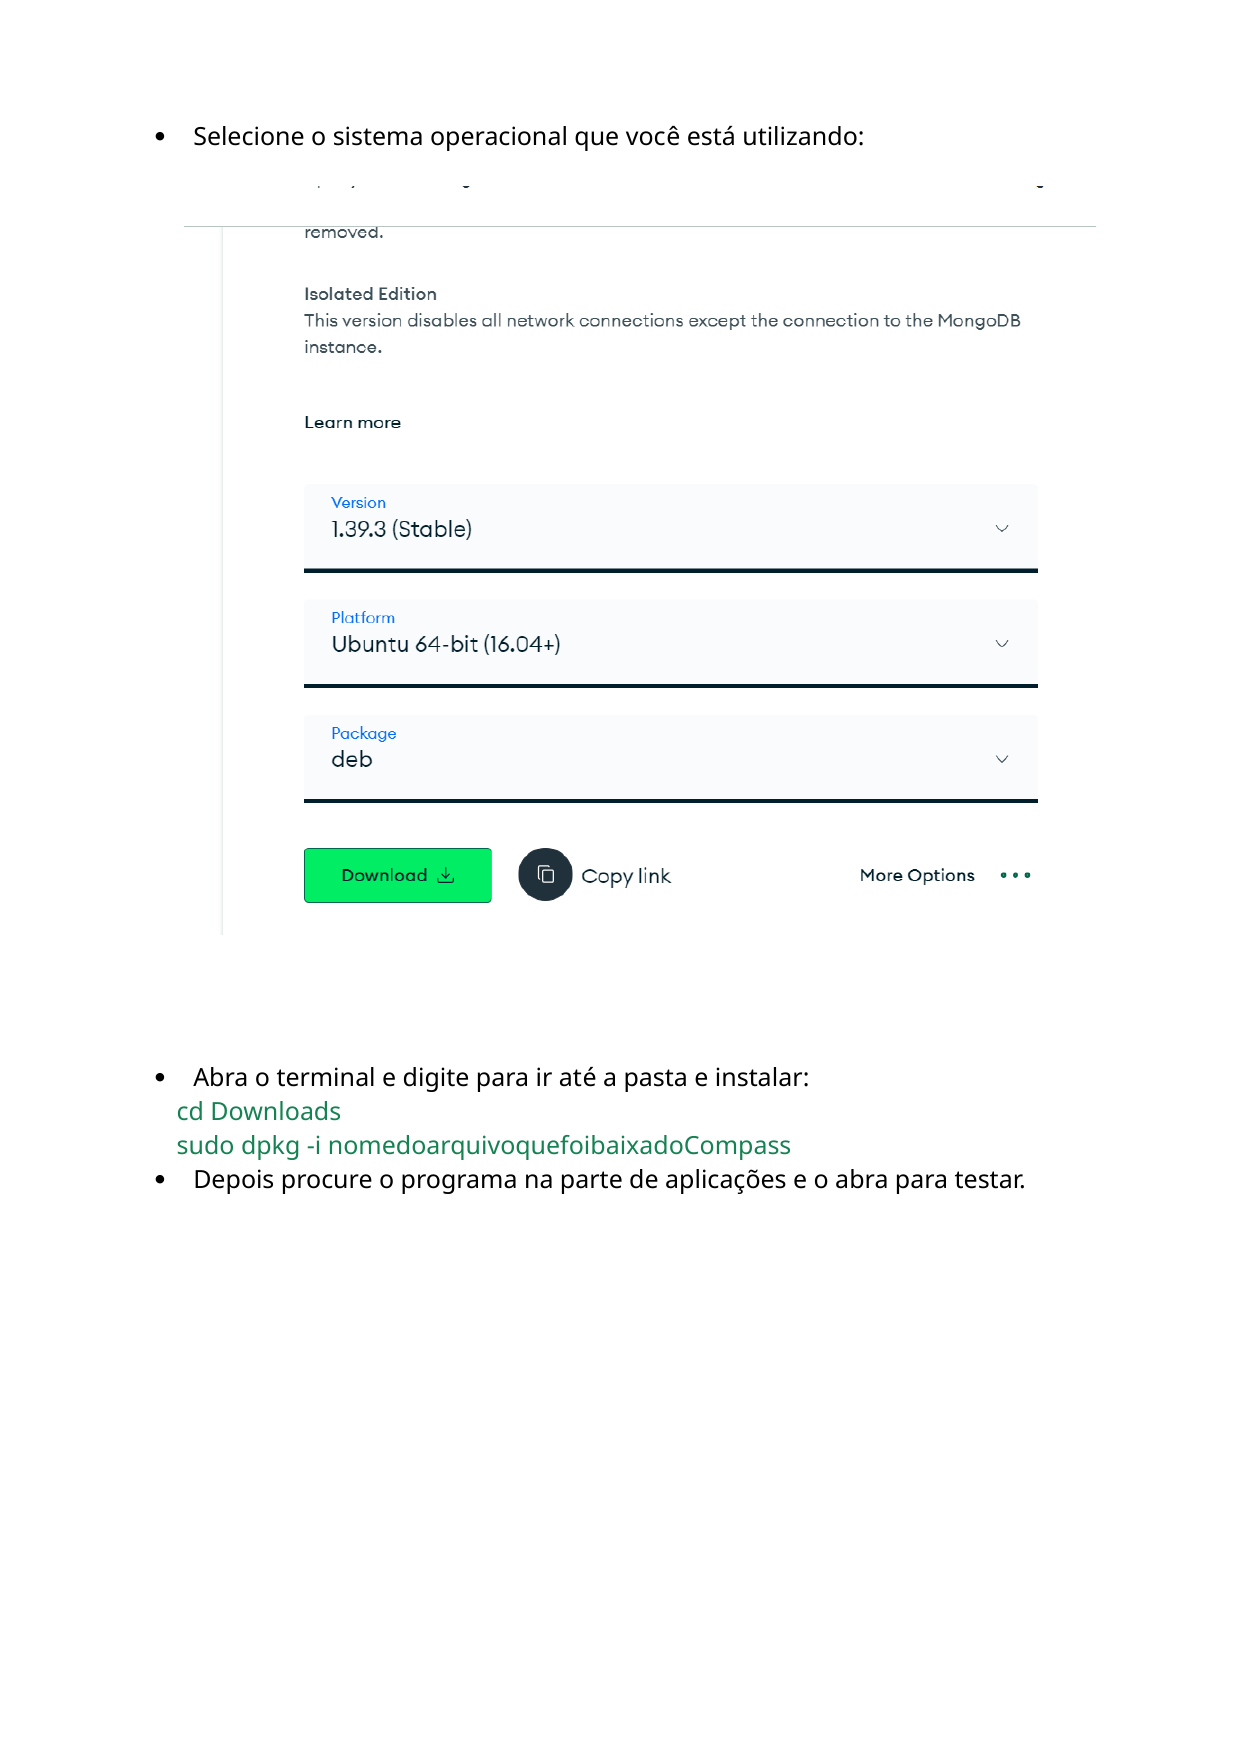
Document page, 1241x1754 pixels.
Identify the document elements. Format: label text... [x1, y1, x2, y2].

list Depois procure o programa na parte de aplicações e o abra para testar. [156, 1162, 1122, 1196]
list Abra o terminal e digite para ir até a pasta e instalar: [156, 1060, 1122, 1094]
text sudo dpkg -i nomedoarquivoquefoibaixadoCompass [118, 1128, 1122, 1162]
picture [184, 186, 1097, 935]
list Selecione o sistema operacional que você está utilizando: [156, 118, 1122, 152]
text cd Downloads [118, 1094, 1122, 1128]
